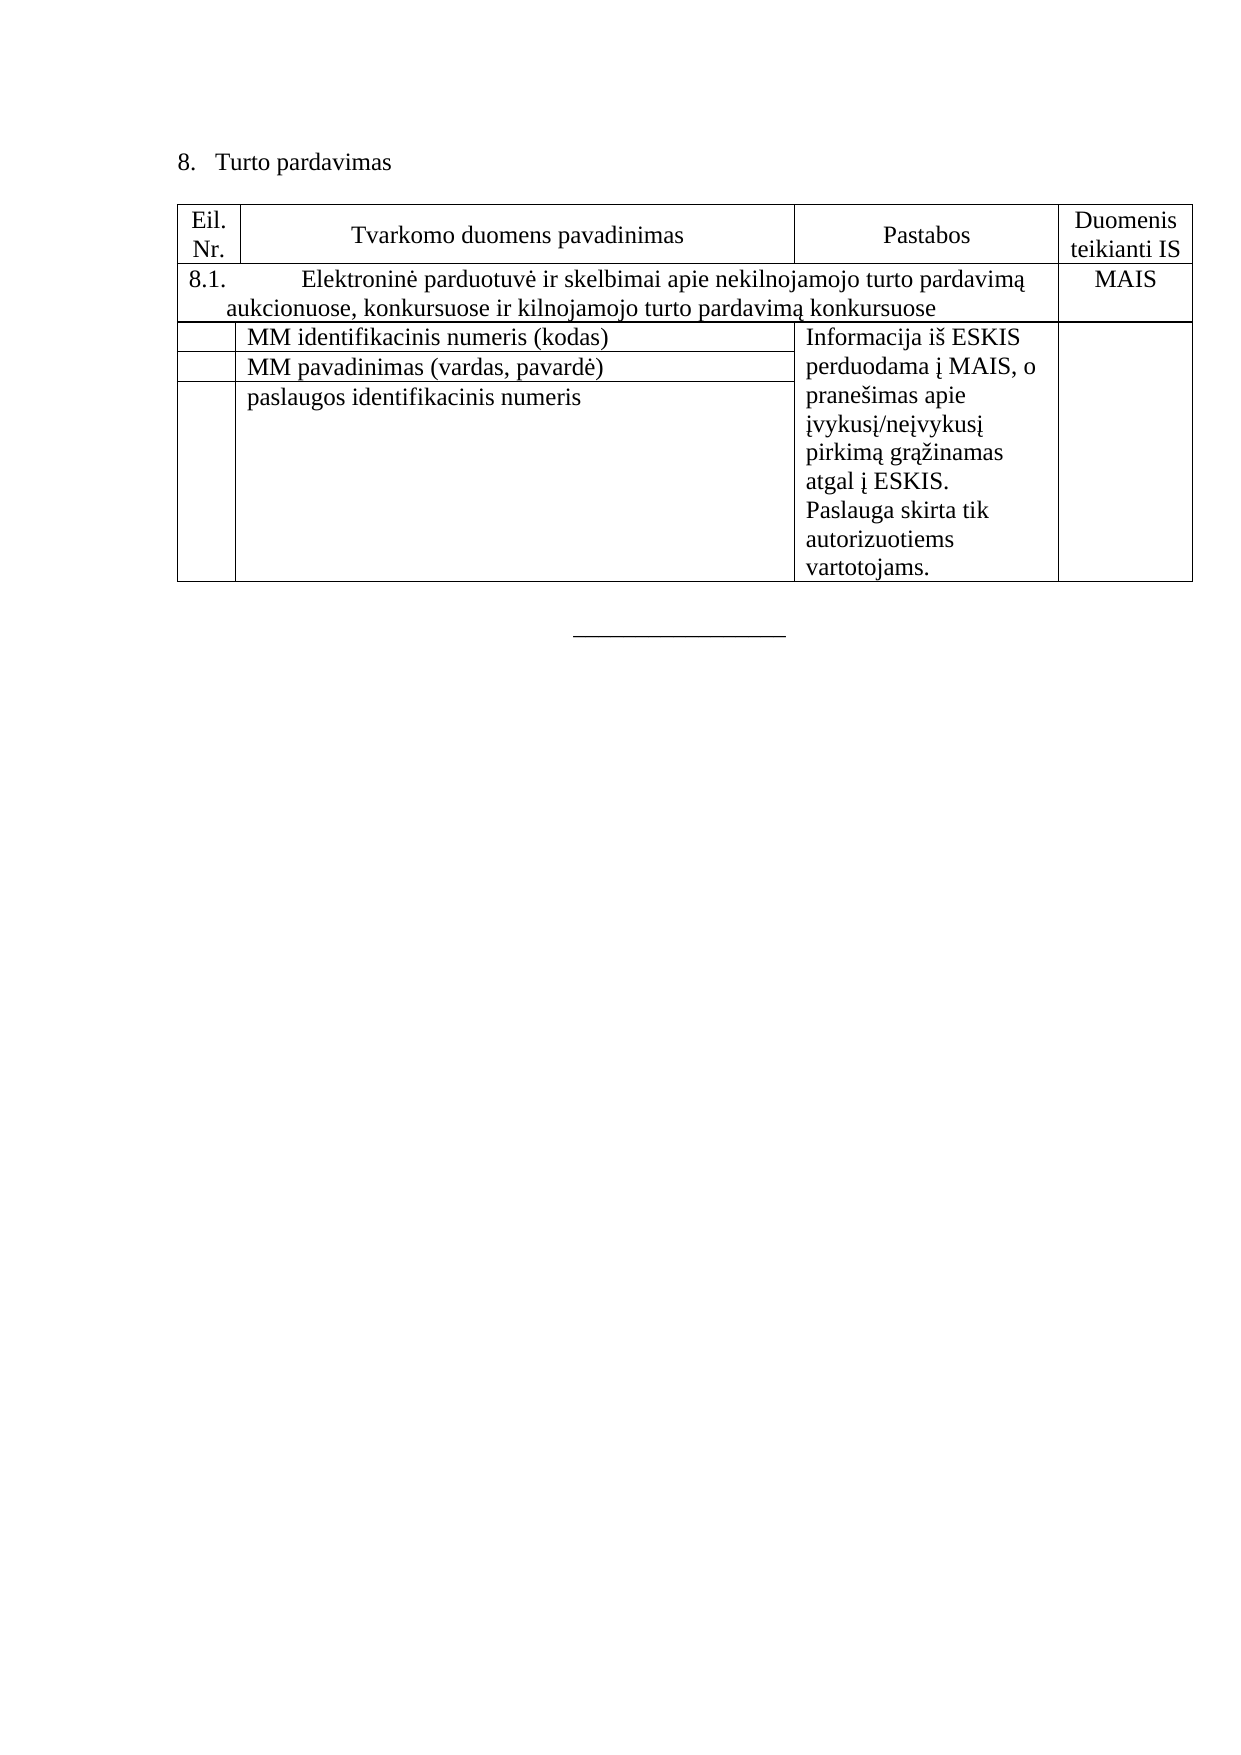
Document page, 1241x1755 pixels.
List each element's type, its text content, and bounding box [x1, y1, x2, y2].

table_cell [178, 352, 235, 381]
table_header Tvarkomo duomens pavadinimas [241, 205, 794, 263]
table_cell [1059, 323, 1192, 581]
table_header Eil. Nr. [178, 205, 240, 263]
table_cell paslaugos identifikacinis numeris [236, 382, 794, 581]
table_cell 8.1. Elektroninė parduotuvė ir skelbimai apie nekilnojamojo turto pardavimą aukcionuose, konkursuose ir kilnojamojo turto pardavimą konkursuose [178, 264, 1058, 321]
table_cell Informacija iš ESKIS perduodama į MAIS, o pranešimas apie įvykusį/neįvykusį pirkimą grąžinamas atgal į ESKIS. Paslauga skirta tik autorizuotiems vartotojams. [795, 323, 1058, 581]
table_cell [178, 323, 235, 351]
text _________________ [177, 611, 1181, 640]
table_cell MAIS [1059, 264, 1192, 321]
table_cell MM pavadinimas (vardas, pavardė) [236, 352, 794, 381]
table_cell [178, 382, 235, 581]
table_header Pastabos [795, 205, 1058, 263]
table_cell MM identifikacinis numeris (kodas) [236, 323, 794, 351]
text 8. Turto pardavimas [177, 147, 1181, 176]
table_header Duomenis teikianti IS [1059, 205, 1192, 263]
